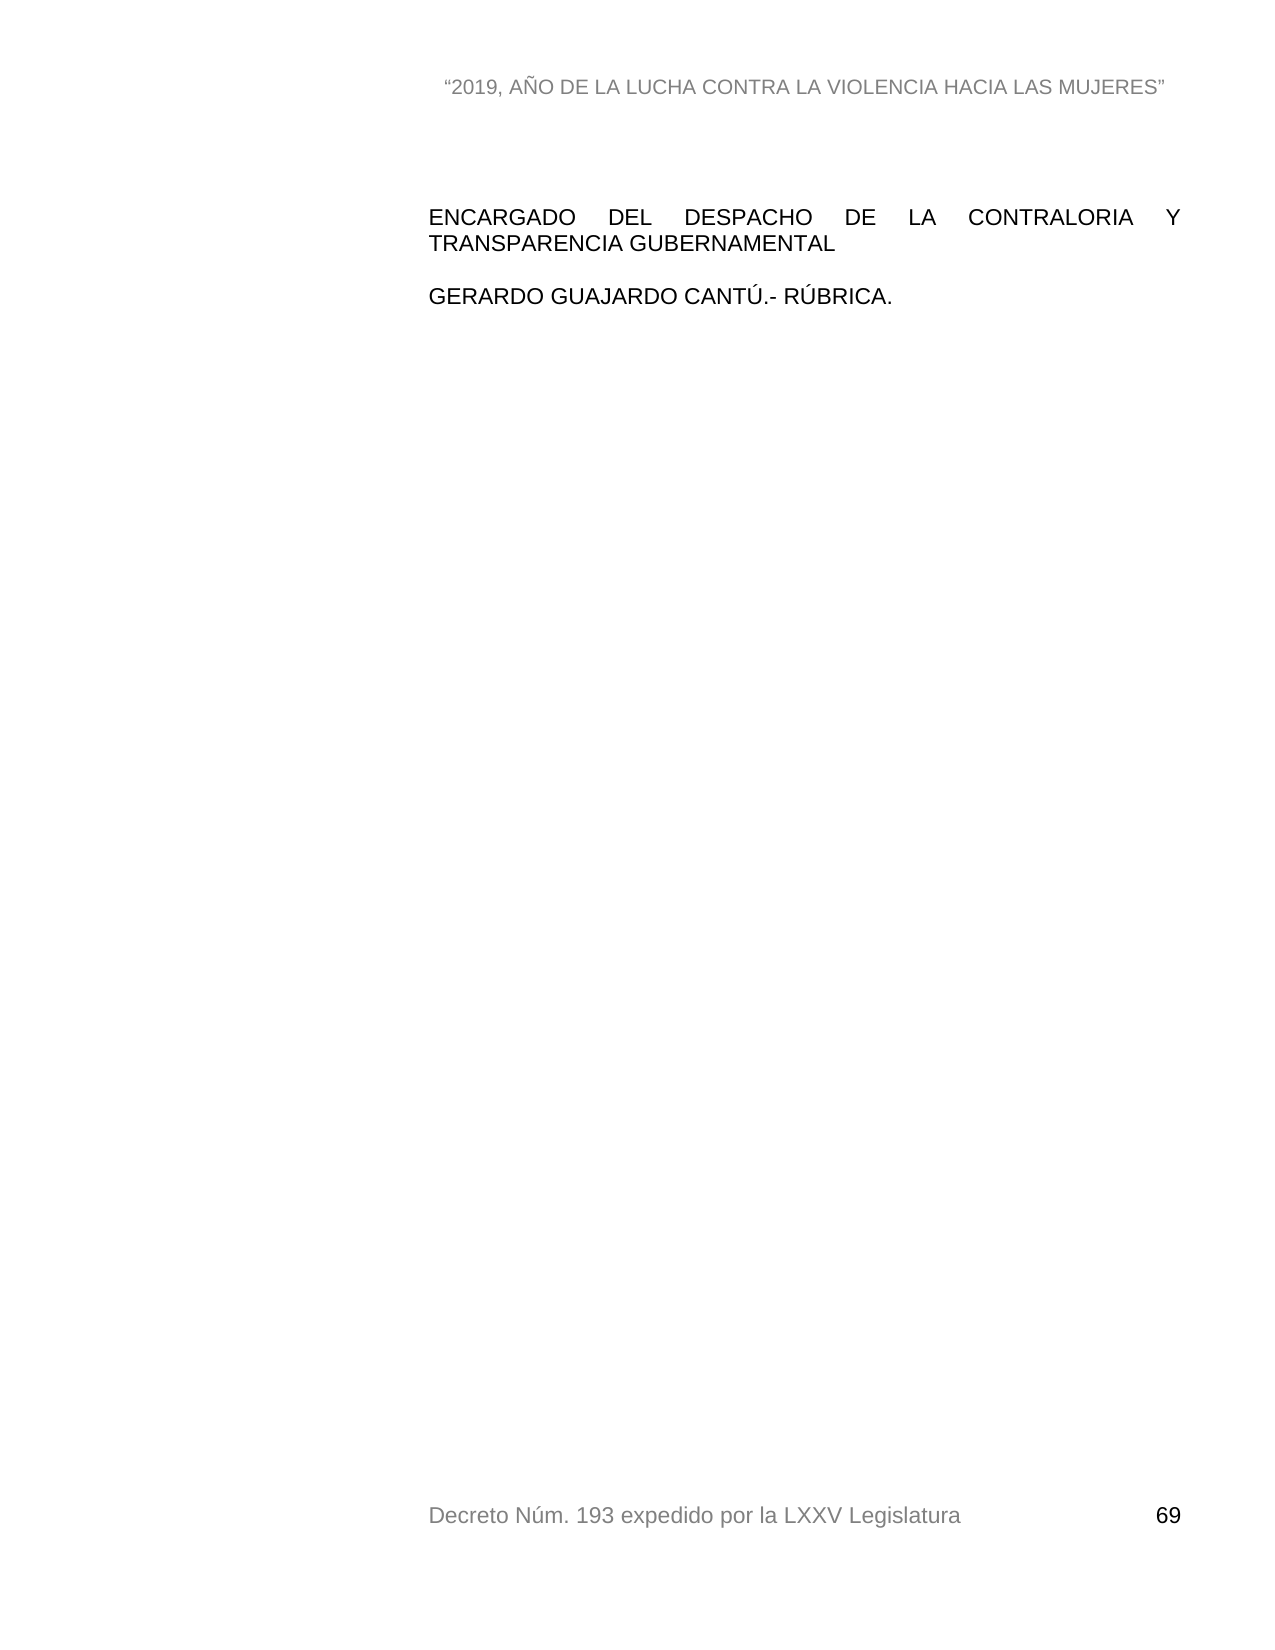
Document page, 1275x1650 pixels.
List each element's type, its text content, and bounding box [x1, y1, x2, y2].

text GERARDO GUAJARDO CANTÚ.- RÚBRICA. [428, 283, 1181, 309]
text ENCARGADO DEL DESPACHO DE LA CONTRALORIA Y TRANSPARENCIA GUBERNAMENTAL [428, 204, 1181, 256]
